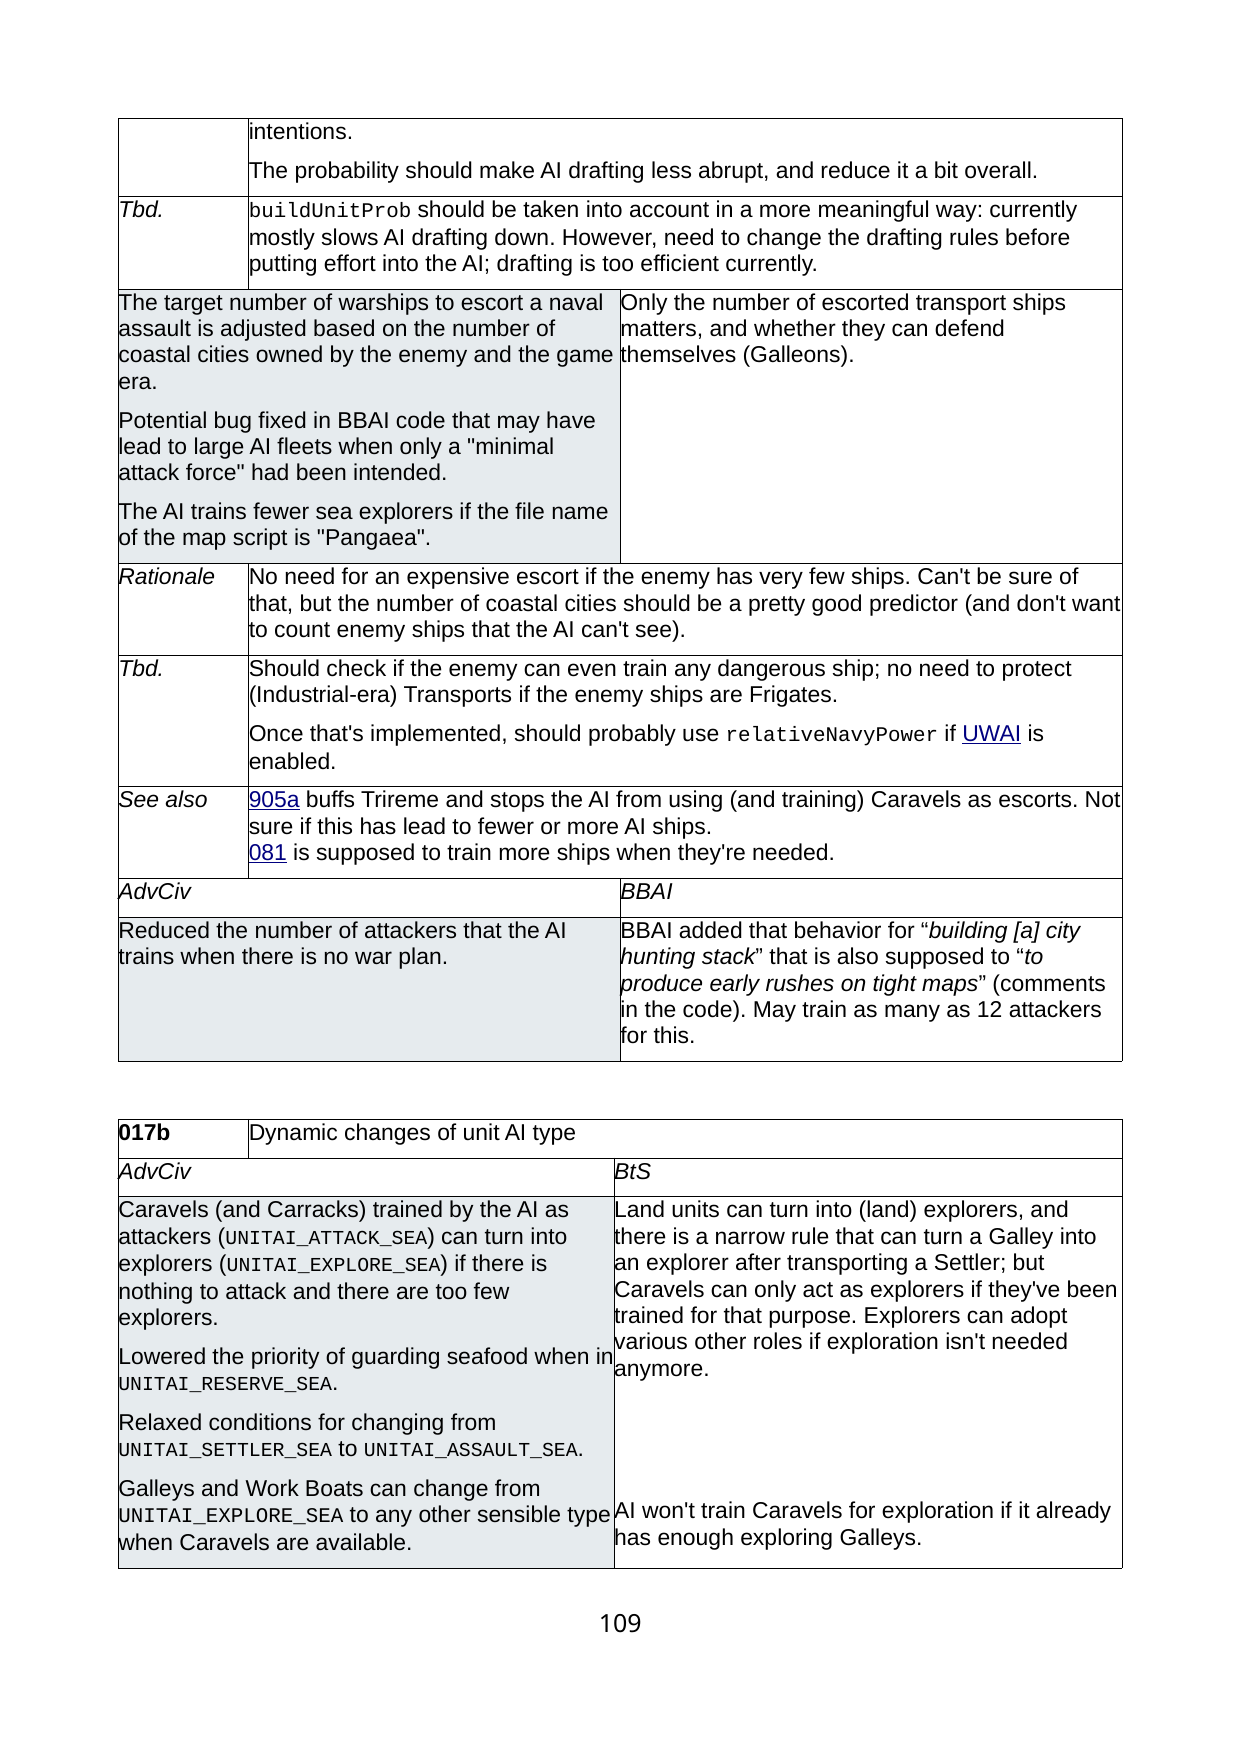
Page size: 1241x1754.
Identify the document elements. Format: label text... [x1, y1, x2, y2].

table_cell buildUnitProb should be taken into account in a more meaningful way: currently mostly slows AI drafting down. However, need to change the drafting rules before putting effort into the AI; drafting is too efficient currently. [249, 197, 1122, 289]
table_cell AdvCiv [119, 879, 620, 917]
table_cell Should check if the enemy can even train any dangerous ship; no need to protect (Industrial-era) Transports if the enemy ships are Frigates. Once that's implemented, should probably use relativeNavyPower if UWAI is enabled. [249, 656, 1122, 786]
table_cell The target number of warships to escort a naval assault is adjusted based on the number of coastal cities owned by the enemy and the game era. Potential bug fixed in BBAI code that may have lead to large AI fleets when only a "minimal attack force" had been intended. The AI trains fewer sea explorers if the file name of the map script is "Pangaea". [119, 290, 620, 563]
table_cell BBAI [621, 879, 1122, 917]
table_cell See also [119, 787, 248, 878]
table_header 017b [119, 1120, 248, 1157]
table_cell Caravels (and Carracks) trained by the AI as attackers (UNITAI_ATTACK_SEA) can turn into explorers (UNITAI_EXPLORE_SEA) if there is nothing to attack and there are too few explorers. Lowered the priority of guarding seafood when in UNITAI_RESERVE_SEA. Relaxed conditions for changing from UNITAI_SETTLER_SEA to UNITAI_ASSAULT_SEA. Galleys and Work Boats can change from UNITAI_EXPLORE_SEA to any other sensible type when Caravels are available. [119, 1197, 614, 1568]
table_cell 905a buffs Trireme and stops the AI from using (and training) Caravels as escorts. Not sure if this has lead to fewer or more AI ships. 081 is supposed to train more ships when they're needed. [249, 787, 1122, 878]
table_cell No need for an expensive escort if the enemy has very few ships. Can't be sure of that, but the number of coastal cities should be a pretty good predictor (and don't want to count enemy ships that the AI can't see). [249, 564, 1122, 655]
table_cell BBAI added that behavior for “building [a] city hunting stack” that is also supposed to “to produce early rushes on tight maps” (comments in the code). May train as many as 12 attackers for this. [621, 918, 1122, 1061]
table_cell Only the number of escorted transport ships matters, and whether they can defend themselves (Galleons). [621, 290, 1122, 563]
table_cell Tbd. [119, 656, 248, 786]
table_cell Tbd. [119, 197, 248, 289]
table_cell Rationale [119, 564, 248, 655]
table_cell BtS [615, 1159, 1122, 1196]
table_cell Land units can turn into (land) explorers, and there is a narrow rule that can turn a Galley into an explorer after transporting a Settler; but Caravels can only act as explorers if they've been trained for that purpose. Explorers can adopt various other roles if exploration isn't needed anymore. AI won't train Caravels for exploration if it already has enough exploring Galleys. [615, 1197, 1122, 1568]
table_cell AdvCiv [119, 1159, 614, 1196]
table_cell Reduced the number of attackers that the AI trains when there is no war plan. [119, 918, 620, 1061]
table_header Dynamic changes of unit AI type [249, 1120, 1122, 1157]
table_cell intentions. The probability should make AI drafting less abrupt, and reduce it a bit overall. [249, 119, 1122, 196]
table_cell [119, 119, 248, 196]
